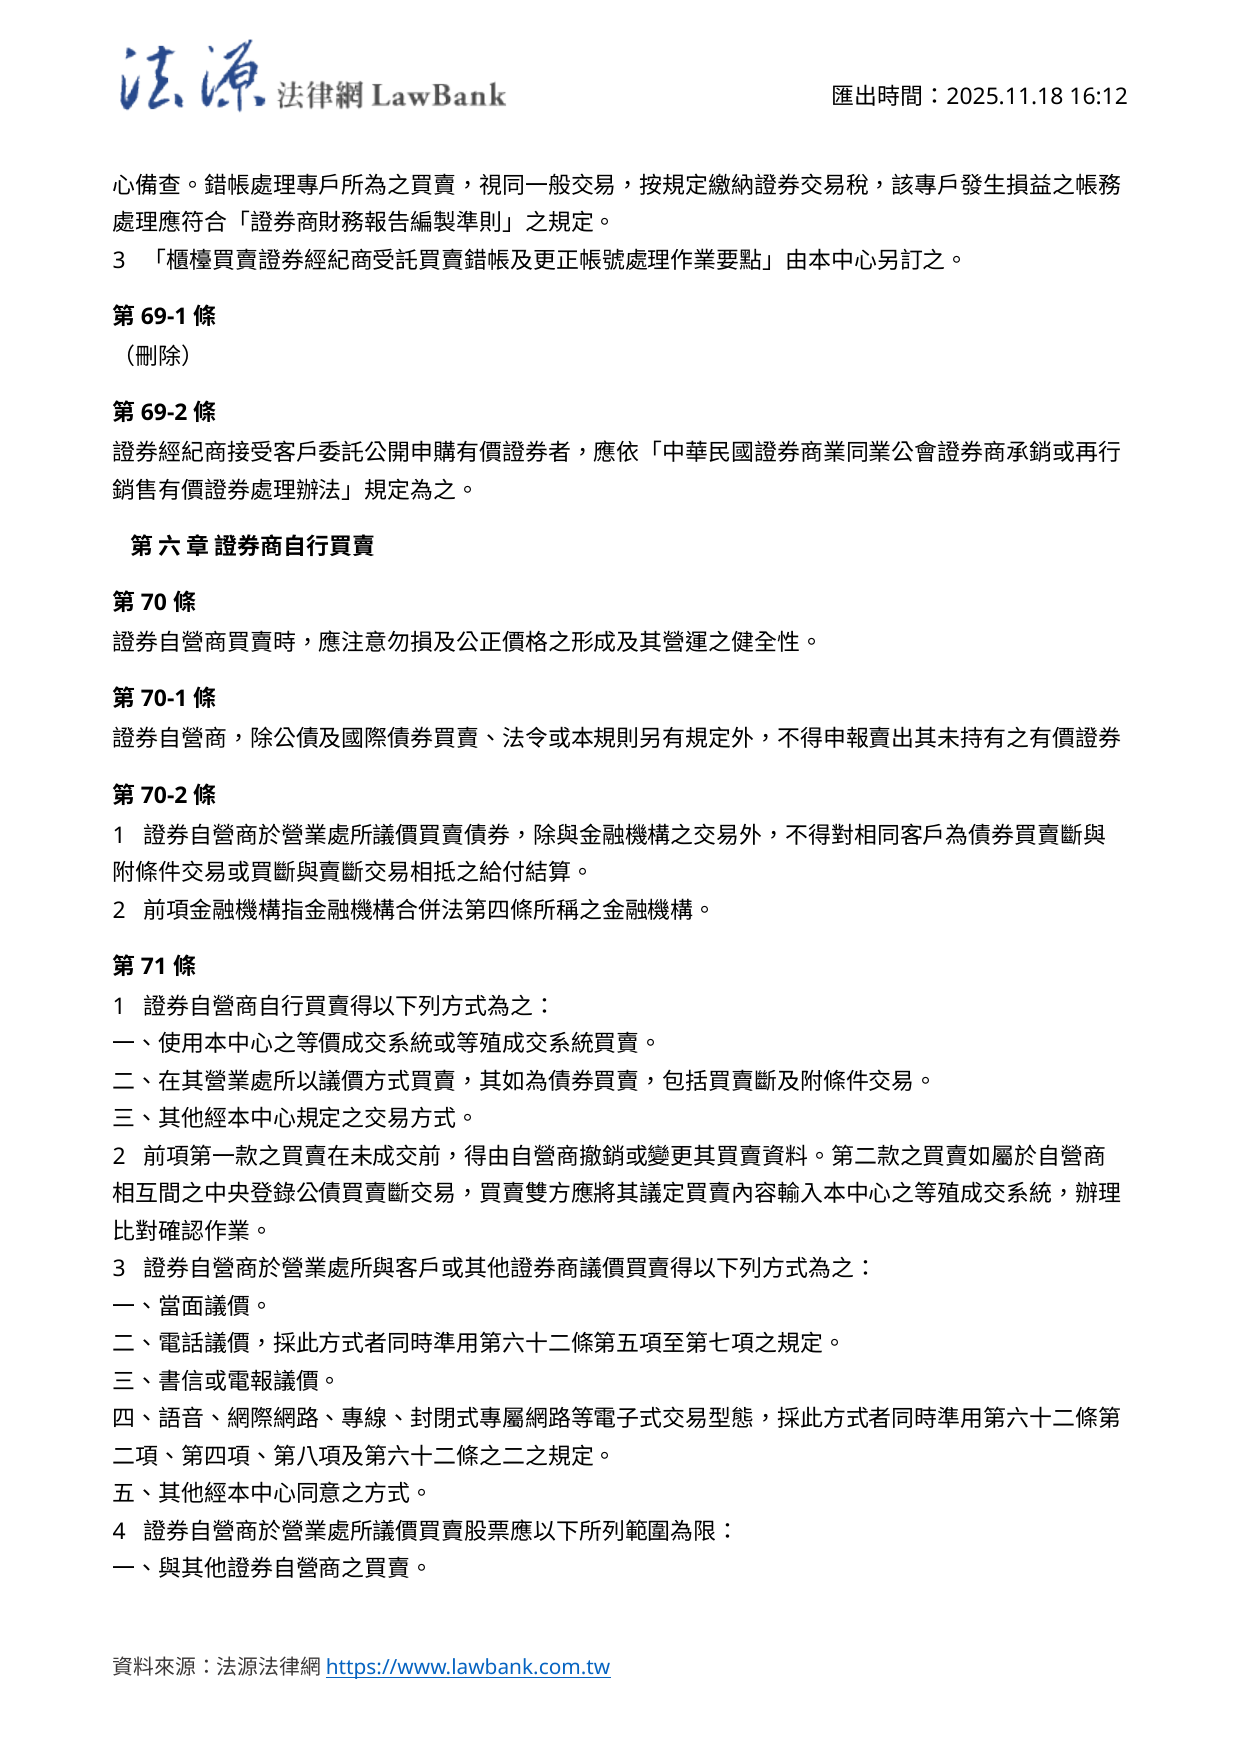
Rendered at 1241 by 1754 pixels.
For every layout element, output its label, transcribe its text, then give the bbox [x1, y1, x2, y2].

text 二、電話議價，採此方式者同時準用第六十二條第五項至第七項之規定。 [112, 1323, 1128, 1361]
picture [120, 39, 507, 116]
text 4 證券自營商於營業處所議價買賣股票應以下所列範圍為限： [112, 1511, 1128, 1548]
text 3 「櫃檯買賣證券經紀商受託買賣錯帳及更正帳號處理作業要點」由本中心另訂之。 [112, 239, 1128, 277]
text 1 證券自營商於營業處所議價買賣債券，除與金融機構之交易外，不得對相同客戶為債券買賣斷與附條件交易或買斷與賣斷交易相抵之給付結算。 [112, 814, 1128, 889]
text 三、書信或電報議價。 [112, 1361, 1128, 1398]
text 一、與其他證券自營商之買賣。 [112, 1548, 1128, 1586]
text 2 前項第一款之買賣在未成交前，得由自營商撤銷或變更其買賣資料。第二款之買賣如屬於自營商相互間之中央登錄公債買賣斷交易，買賣雙方應將其議定買賣內容輸入本中心之等殖成交系統，辦理比對確認作業。 [112, 1136, 1128, 1248]
text 2 前項金融機構指金融機構合併法第四條所稱之金融機構。 [112, 889, 1128, 927]
text 第 69-2 條 [112, 392, 1128, 429]
text 第 71 條 [112, 946, 1128, 983]
text 證券經紀商接受客戶委託公開申購有價證券者，應依「中華民國證券商業同業公會證券商承銷或再行銷售有價證券處理辦法」規定為之。 [112, 432, 1128, 507]
text 第 70-1 條 [112, 678, 1128, 716]
text 心備查。錯帳處理專戶所為之買賣，視同一般交易，按規定繳納證券交易稅，該專戶發生損益之帳務處理應符合「證券商財務報告編製準則」之規定。 [112, 164, 1128, 239]
text 證券自營商，除公債及國際債券買賣、法令或本規則另有規定外，不得申報賣出其未持有之有價證券 [112, 718, 1128, 756]
text （刪除） [112, 336, 1128, 373]
text 第 70 條 [112, 582, 1128, 619]
text 四、語音、網際網路、專線、封閉式專屬網路等電子式交易型態，採此方式者同時準用第六十二條第二項、第四項、第八項及第六十二條之二之規定。 [112, 1398, 1128, 1473]
text 一、使用本中心之等價成交系統或等殖成交系統買賣。 [112, 1023, 1128, 1061]
text 第 六 章 證券商自行買賣 [112, 526, 1128, 563]
text 三、其他經本中心規定之交易方式。 [112, 1098, 1128, 1136]
text 證券自營商買賣時，應注意勿損及公正價格之形成及其營運之健全性。 [112, 622, 1128, 659]
text 1 證券自營商自行買賣得以下列方式為之： [112, 986, 1128, 1023]
text 第 69-1 條 [112, 296, 1128, 333]
text 二、在其營業處所以議價方式買賣，其如為債券買賣，包括買賣斷及附條件交易。 [112, 1061, 1128, 1098]
text 3 證券自營商於營業處所與客戶或其他證券商議價買賣得以下列方式為之： [112, 1248, 1128, 1286]
text 五、其他經本中心同意之方式。 [112, 1473, 1128, 1511]
text 第 70-2 條 [112, 774, 1128, 812]
text 一、當面議價。 [112, 1286, 1128, 1323]
